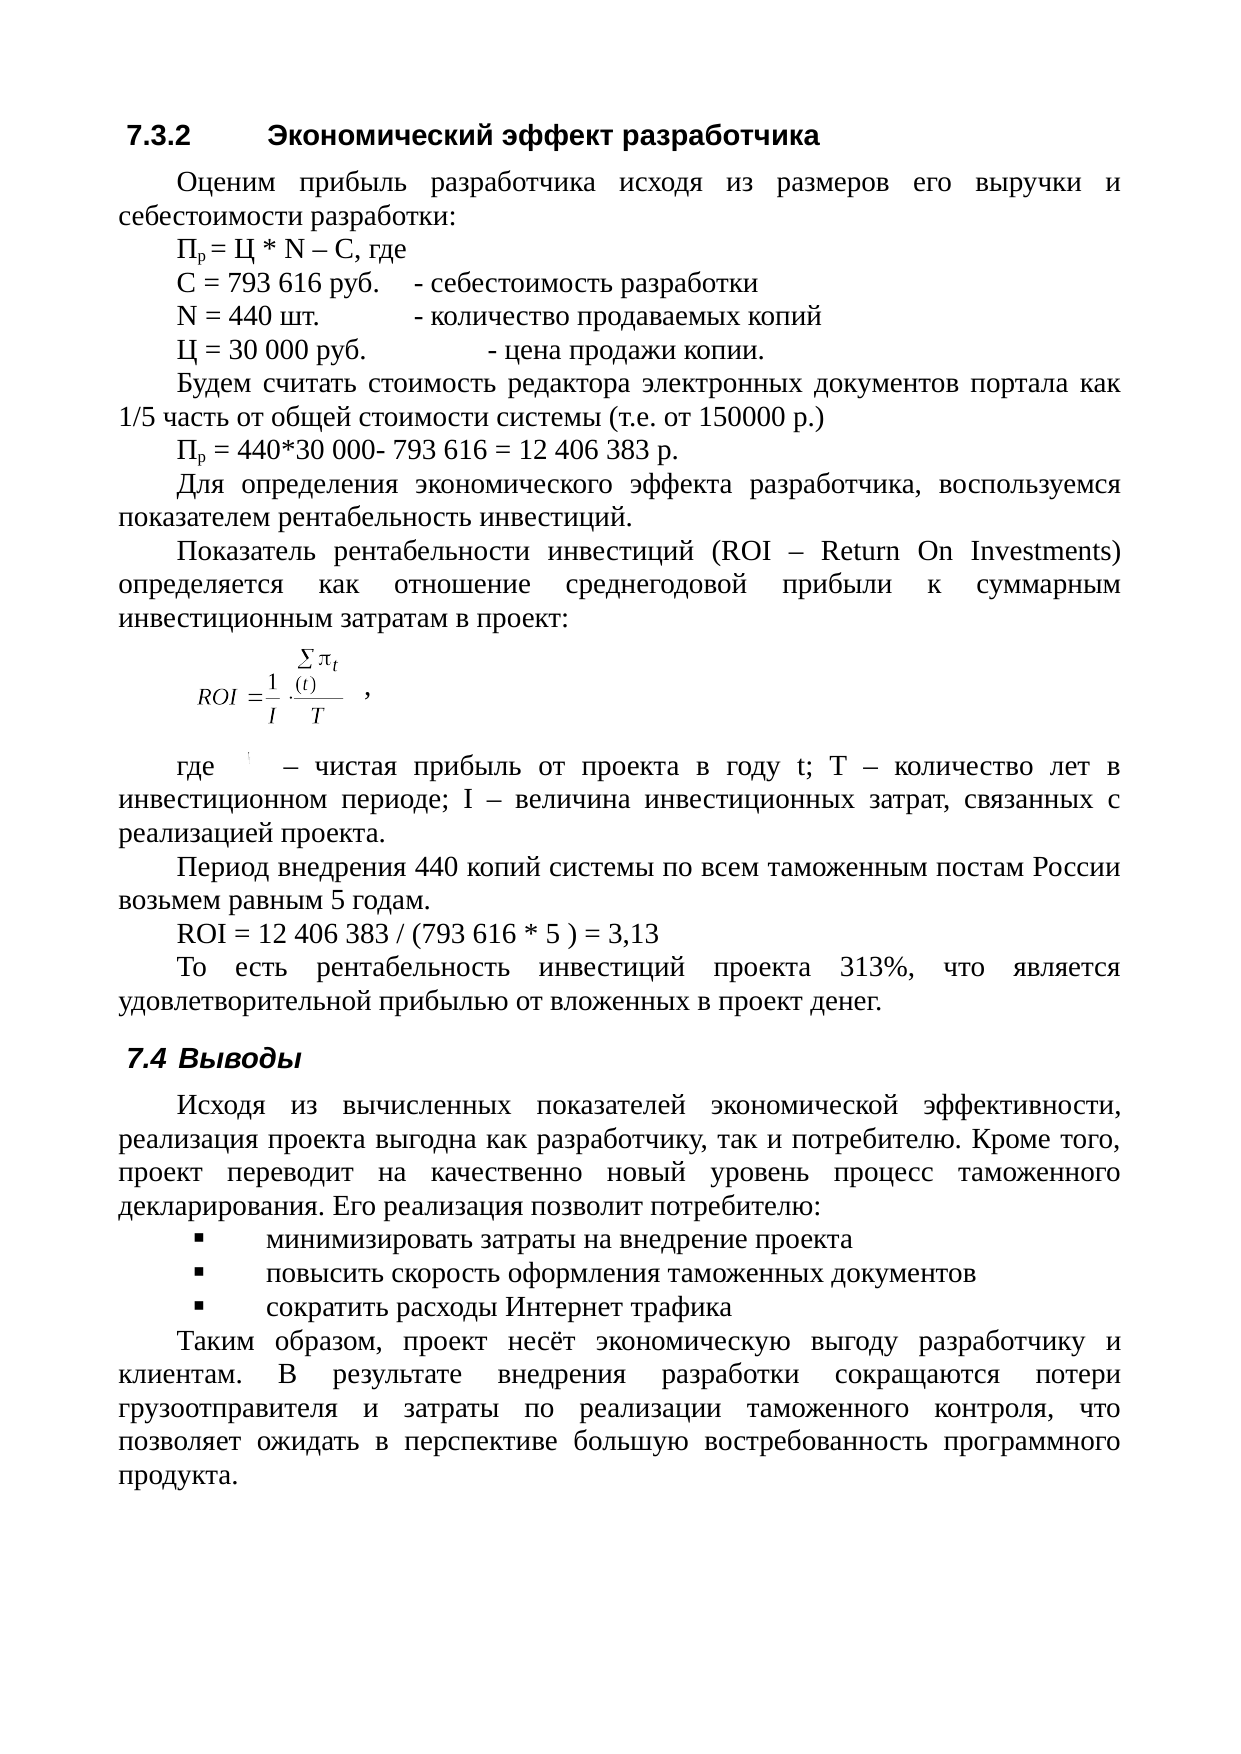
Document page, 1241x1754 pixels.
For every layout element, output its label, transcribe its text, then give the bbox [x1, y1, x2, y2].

text Показатель рентабельности инвестиций (ROI – Return Оn Investments) определяется как отношение среднегодовой прибыли к суммарным инвестиционным затратам в проект: [118, 533, 1122, 634]
text Исходя из вычисленных показателей экономической эффективности, реализация проекта выгодна как разработчику, так и потребителю. Кроме того, проект переводит на качественно новый уровень процесс таможенного декларирования. Его реализация позволит потребителю: [118, 1087, 1122, 1222]
text Таким образом, проект несёт экономическую выгоду разработчику и клиентам. В результате внедрения разработки сокращаются потери грузоотправителя и затраты по реализации таможенного контроля, что позволяет ожидать в перспективе большую востребованность программного продукта. [118, 1323, 1122, 1490]
text , [118, 634, 1122, 736]
text Будем считать стоимость редактора электронных документов портала как 1/5 часть от общей стоимости системы (т.е. от 150000 р.) [118, 365, 1122, 432]
text Оценим прибыль разработчика исходя из размеров его выручки и себестоимости разработки: [118, 164, 1122, 231]
text ROI = 12 406 383 / (793 616 * 5 ) = 3,13 [118, 916, 1122, 949]
text N = 440 шт. - количество продаваемых копий [118, 298, 1122, 332]
text То есть рентабельность инвестиций проекта 313%, что является удовлетворительной прибылью от вложенных в проект денег. [118, 949, 1122, 1016]
subtitle Выводы [118, 1041, 1122, 1075]
text C = 793 616 руб. - себестоимость разработки [118, 265, 1122, 298]
list сократить расходы Интернет трафика [192, 1289, 1122, 1323]
text Для определения экономического эффекта разработчика, воспользуемся показателем рентабельность инвестиций. [118, 466, 1122, 533]
list минимизировать затраты на внедрение проекта [192, 1222, 1122, 1255]
text Ц = 30 000 руб. - цена продажи копии. [118, 332, 1122, 365]
list повысить скорость оформления таможенных документов [192, 1255, 1122, 1289]
text Пр = Ц * N – C, где [118, 231, 1122, 265]
text где – чистая прибыль от проекта в году t; T – количество лет в инвестиционном периоде; I – величина инвестиционных затрат, связанных с реализацией проекта. [118, 736, 1122, 849]
subtitle Экономический эффект разработчика [118, 118, 1122, 152]
text Пр = 440*30 000- 793 616 = 12 406 383 р. [118, 432, 1122, 466]
text Период внедрения 440 копий системы по всем таможенным постам России возьмем равным 5 годам. [118, 849, 1122, 916]
